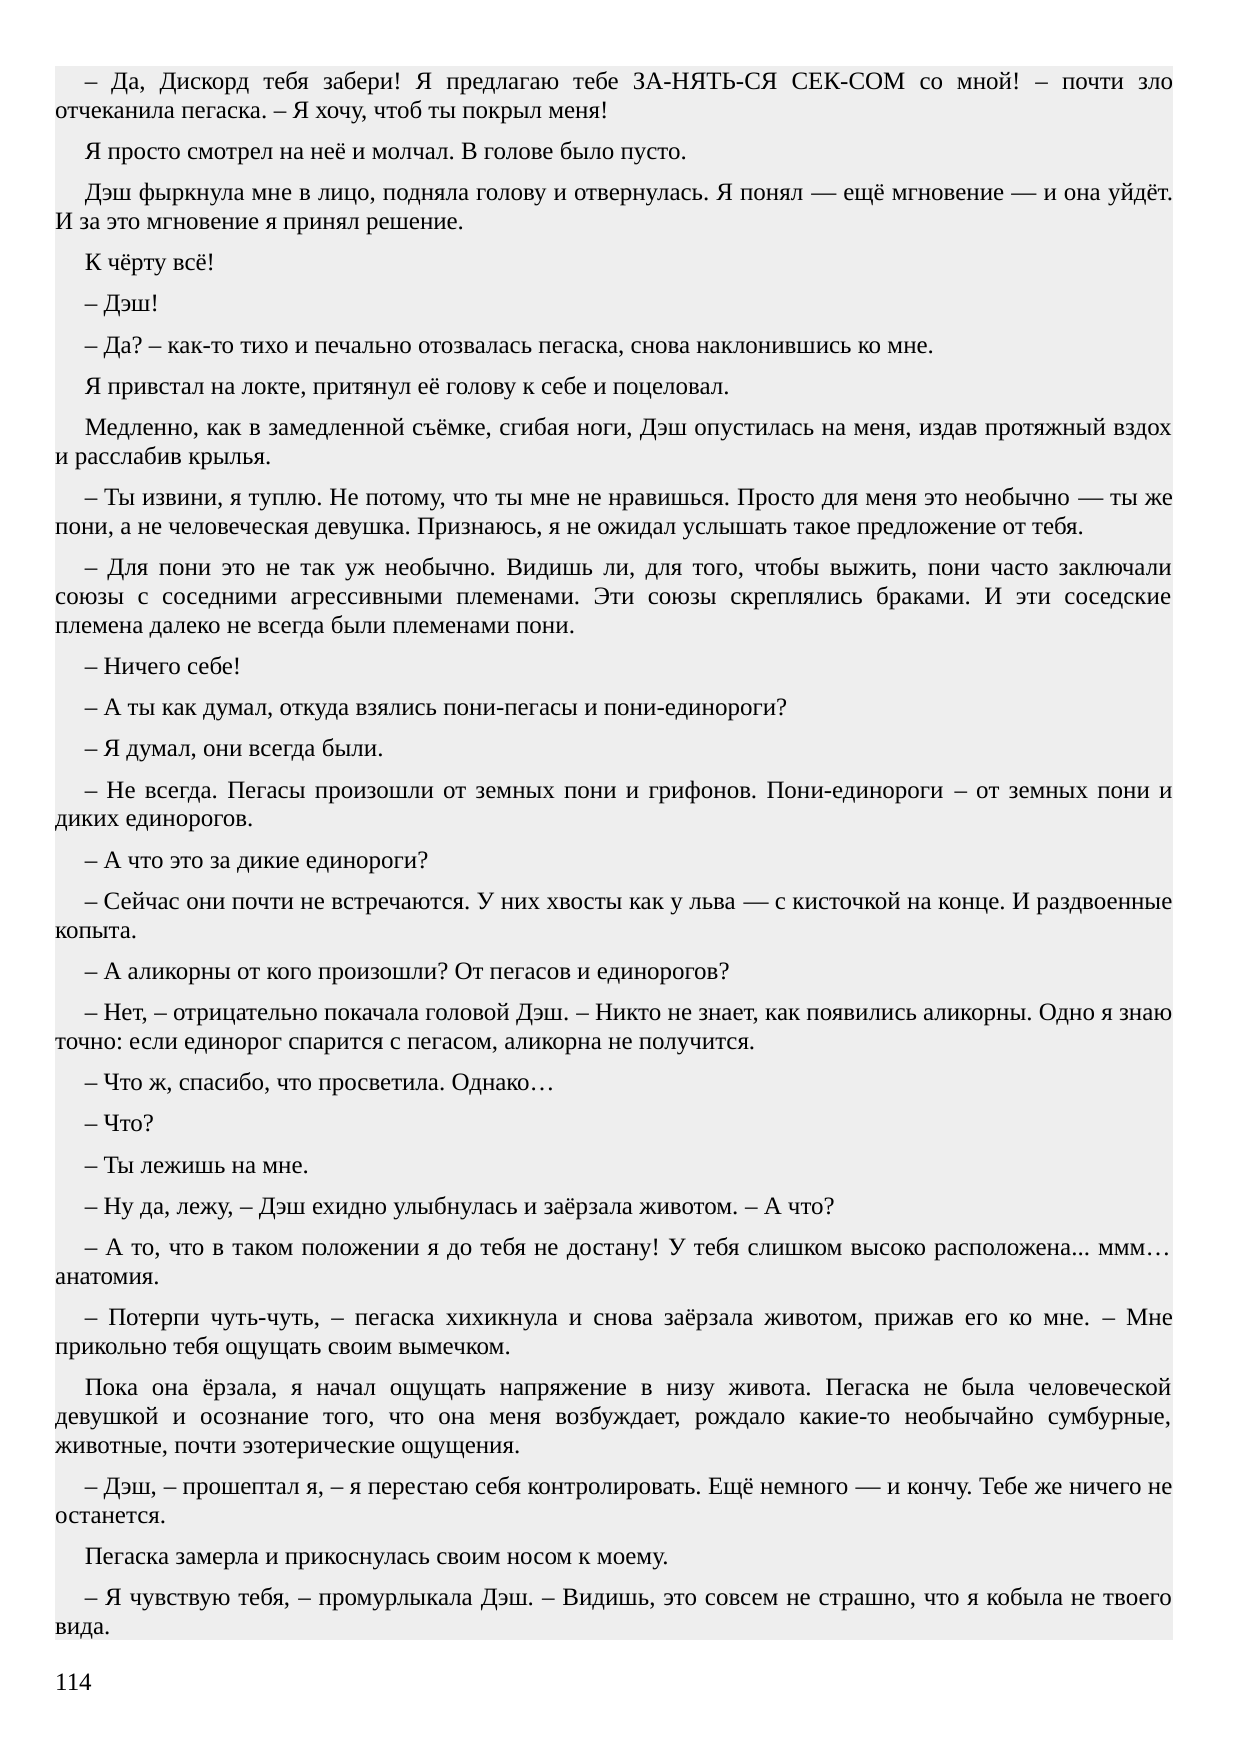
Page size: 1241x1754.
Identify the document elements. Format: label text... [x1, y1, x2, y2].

text – Да? – как-то тихо и печально отозвалась пегаска, снова наклонившись ко мне. [55, 330, 1173, 358]
text К чёрту всё! [55, 247, 1173, 276]
text – А то, что в таком положении я до тебя не достану! У тебя слишком высоко расположена... ммм… анатомия. [55, 1232, 1173, 1290]
text – А ты как думал, откуда взялись пони-пегасы и пони-единороги? [55, 692, 1173, 721]
text – Я чувствую тебя, – промурлыкала Дэш. – Видишь, это совсем не страшно, что я кобыла не твоего вида. [55, 1582, 1173, 1640]
text – Я думал, они всегда были. [55, 733, 1173, 762]
text Я привстал на локте, притянул её голову к себе и поцеловал. [55, 371, 1173, 400]
text – Дэш! [55, 288, 1173, 317]
text Медленно, как в замедленной съёмке, сгибая ноги, Дэш опустилась на меня, издав протяжный вздох и расслабив крылья. [55, 412, 1173, 470]
text – Дэш, – прошептал я, – я перестаю себя контролировать. Ещё немного — и кончу. Тебе же ничего не останется. [55, 1471, 1173, 1528]
text – Ты извини, я туплю. Не потому, что ты мне не нравишься. Просто для меня это необычно — ты же пони, а не человеческая девушка. Признаюсь, я не ожидал услышать такое предложение от тебя. [55, 482, 1173, 540]
text Пока она ёрзала, я начал ощущать напряжение в низу живота. Пегаска не была человеческой девушкой и осознание того, что она меня возбуждает, рождало какие-то необычайно сумбурные, животные, почти эзотерические ощущения. [55, 1372, 1173, 1458]
text – Потерпи чуть-чуть, – пегаска хихикнула и снова заёрзала животом, прижав его ко мне. – Мне прикольно тебя ощущать своим вымечком. [55, 1302, 1173, 1360]
text – Не всегда. Пегасы произошли от земных пони и грифонов. Пони-единороги – от земных пони и диких единорогов. [55, 775, 1173, 832]
text – А аликорны от кого произошли? От пегасов и единорогов? [55, 956, 1173, 985]
text Пегаска замерла и прикоснулась своим носом к моему. [55, 1541, 1173, 1570]
text – Что? [55, 1108, 1173, 1137]
text – Да, Дискорд тебя забери! Я предлагаю тебе ЗА-НЯТЬ-СЯ СЕК-СОМ со мной! – почти зло отчеканила пегаска. – Я хочу, чтоб ты покрыл меня! [55, 66, 1173, 123]
text – А что это за дикие единороги? [55, 845, 1173, 873]
text – Ты лежишь на мне. [55, 1150, 1173, 1178]
text – Для пони это не так уж необычно. Видишь ли, для того, чтобы выжить, пони часто заключали союзы с соседними агрессивными племенами. Эти союзы скреплялись браками. И эти соседские племена далеко не всегда были племенами пони. [55, 552, 1173, 638]
text – Что ж, спасибо, что просветила. Однако… [55, 1067, 1173, 1096]
text Я просто смотрел на неё и молчал. В голове было пусто. [55, 136, 1173, 165]
text – Сейчас они почти не встречаются. У них хвосты как у льва — с кисточкой на конце. И раздвоенные копыта. [55, 886, 1173, 943]
text – Нет, – отрицательно покачала головой Дэш. – Никто не знает, как появились аликорны. Одно я знаю точно: если единорог спарится с пегасом, аликорна не получится. [55, 997, 1173, 1055]
text Дэш фыркнула мне в лицо, подняла голову и отвернулась. Я понял — ещё мгновение — и она уйдёт. И за это мгновение я принял решение. [55, 177, 1173, 235]
text – Ну да, лежу, – Дэш ехидно улыбнулась и заёрзала животом. – А что? [55, 1191, 1173, 1220]
text – Ничего себе! [55, 651, 1173, 680]
